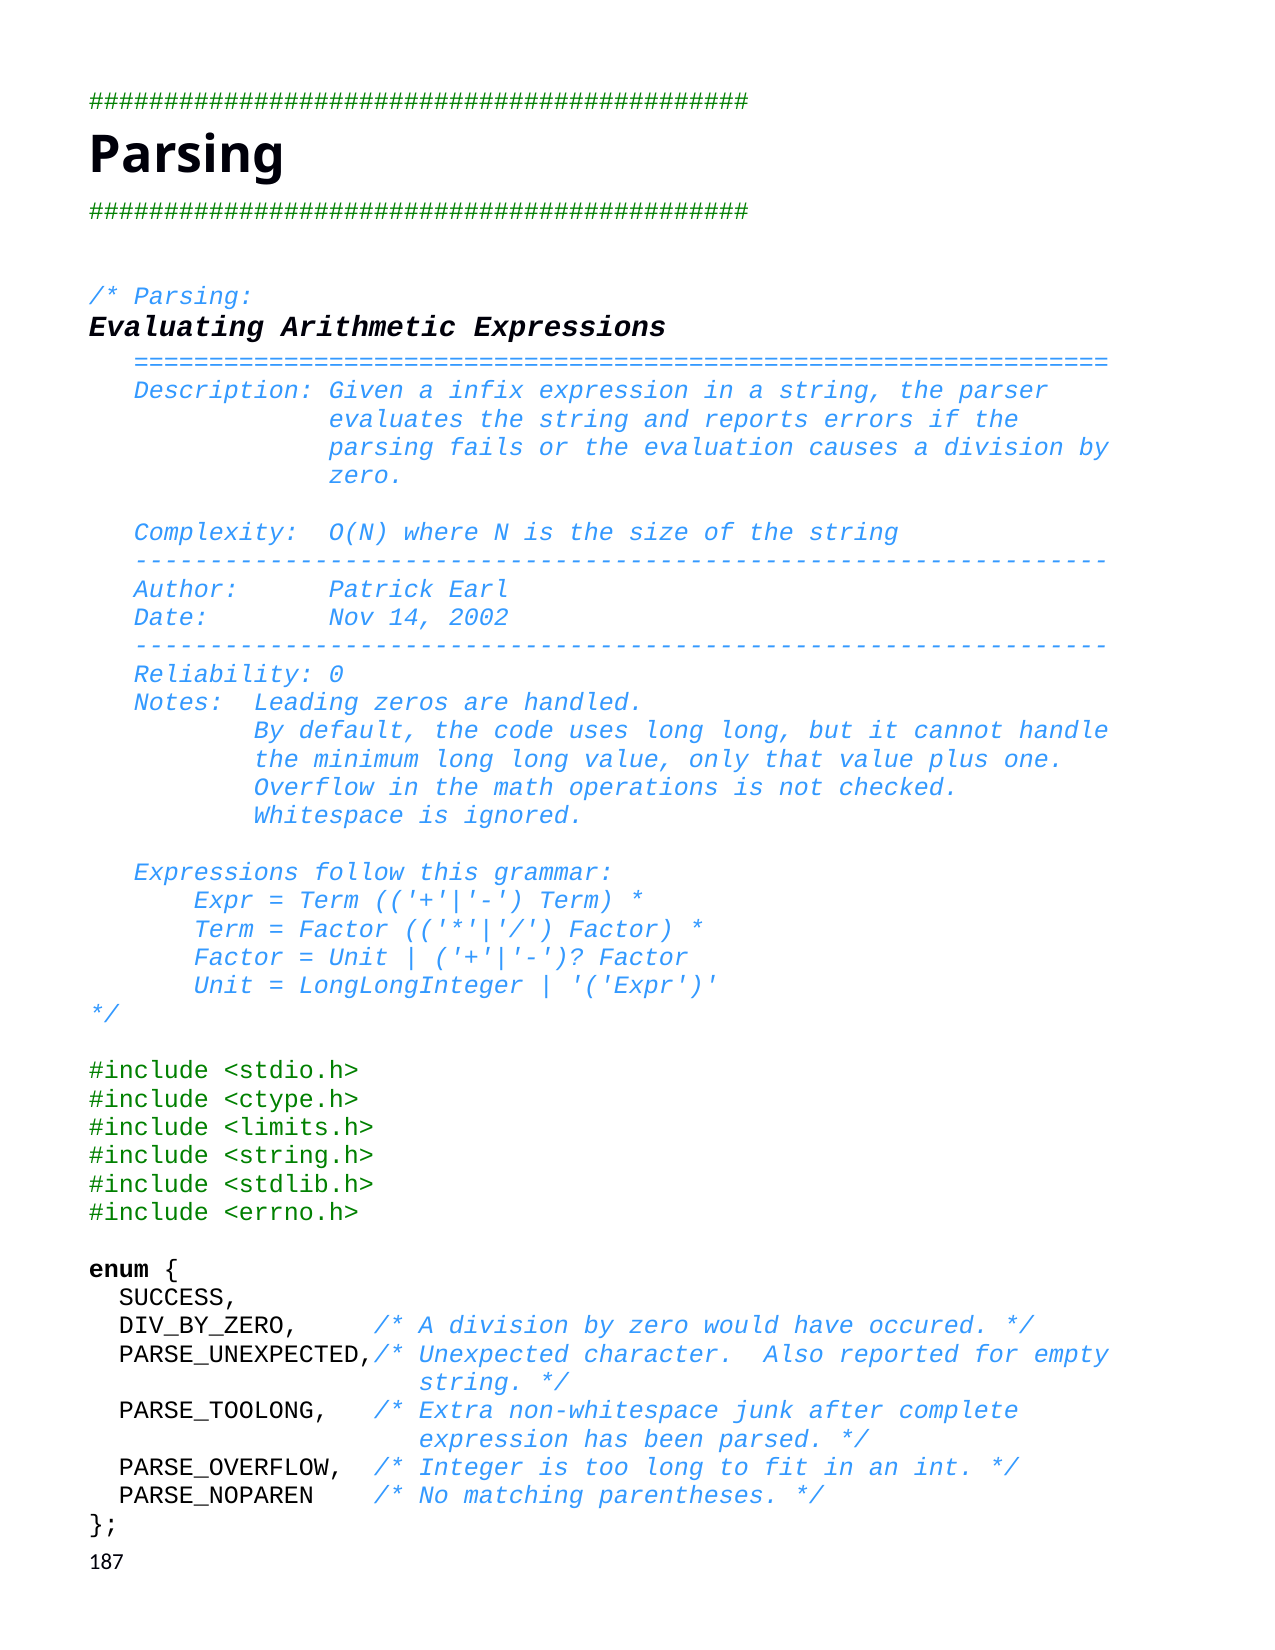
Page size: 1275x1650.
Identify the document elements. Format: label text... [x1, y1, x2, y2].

text ----------------------------------------------------------------- [89, 548, 1186, 576]
text Reliability: 0 [89, 661, 1186, 690]
text PARSE_TOOLONG, /* Extra non-whitespace junk after complete [89, 1398, 1186, 1426]
subtitle Parsing [89, 117, 1186, 188]
text the minimum long long value, only that value plus one. [89, 746, 1186, 775]
text parsing fails or the evaluation causes a division by [89, 435, 1186, 463]
text ----------------------------------------------------------------- [89, 633, 1186, 661]
text ############################################ [89, 198, 1186, 227]
text ================================================================= [89, 350, 1186, 378]
text PARSE_NOPAREN /* No matching parentheses. */ [89, 1483, 1186, 1511]
text PARSE_OVERFLOW, /* Integer is too long to fit in an int. */ [89, 1455, 1186, 1483]
text /* Parsing: [89, 283, 1186, 312]
text Overflow in the math operations is not checked. [89, 775, 1186, 803]
text Term = Factor (('*'|'/') Factor) * [89, 916, 1186, 945]
text Complexity: O(N) where N is the size of the string [89, 520, 1186, 548]
text Unit = LongLongInteger | '('Expr')' [89, 973, 1186, 1001]
text Notes: Leading zeros are handled. [89, 690, 1186, 718]
text By default, the code uses long long, but it cannot handle [89, 718, 1186, 746]
text */ [89, 1001, 1186, 1030]
text #include <errno.h> [89, 1200, 1186, 1228]
text SUCCESS, [89, 1285, 1186, 1313]
text PARSE_UNEXPECTED,/* Unexpected character. Also reported for empty [89, 1341, 1186, 1370]
text Author: Patrick Earl [89, 576, 1186, 605]
text Expr = Term (('+'|'-') Term) * [89, 888, 1186, 916]
text expression has been parsed. */ [89, 1426, 1186, 1455]
text #include <stdlib.h> [89, 1171, 1186, 1200]
subtitle Evaluating Arithmetic Expressions [89, 312, 1186, 345]
text DIV_BY_ZERO, /* A division by zero would have occured. */ [89, 1313, 1186, 1341]
text enum { [89, 1256, 1186, 1285]
text string. */ [89, 1370, 1186, 1398]
text }; [89, 1511, 1186, 1540]
text Description: Given a infix expression in a string, the parser [89, 378, 1186, 406]
text #include <stdio.h> [89, 1058, 1186, 1086]
text zero. [89, 463, 1186, 491]
text Factor = Unit | ('+'|'-')? Factor [89, 945, 1186, 973]
text #include <string.h> [89, 1143, 1186, 1171]
text Date: Nov 14, 2002 [89, 605, 1186, 633]
text #include <limits.h> [89, 1115, 1186, 1143]
text ############################################ [89, 89, 1186, 117]
text #include <ctype.h> [89, 1086, 1186, 1115]
text Expressions follow this grammar: [89, 860, 1186, 888]
text evaluates the string and reports errors if the [89, 406, 1186, 435]
text Whitespace is ignored. [89, 803, 1186, 831]
